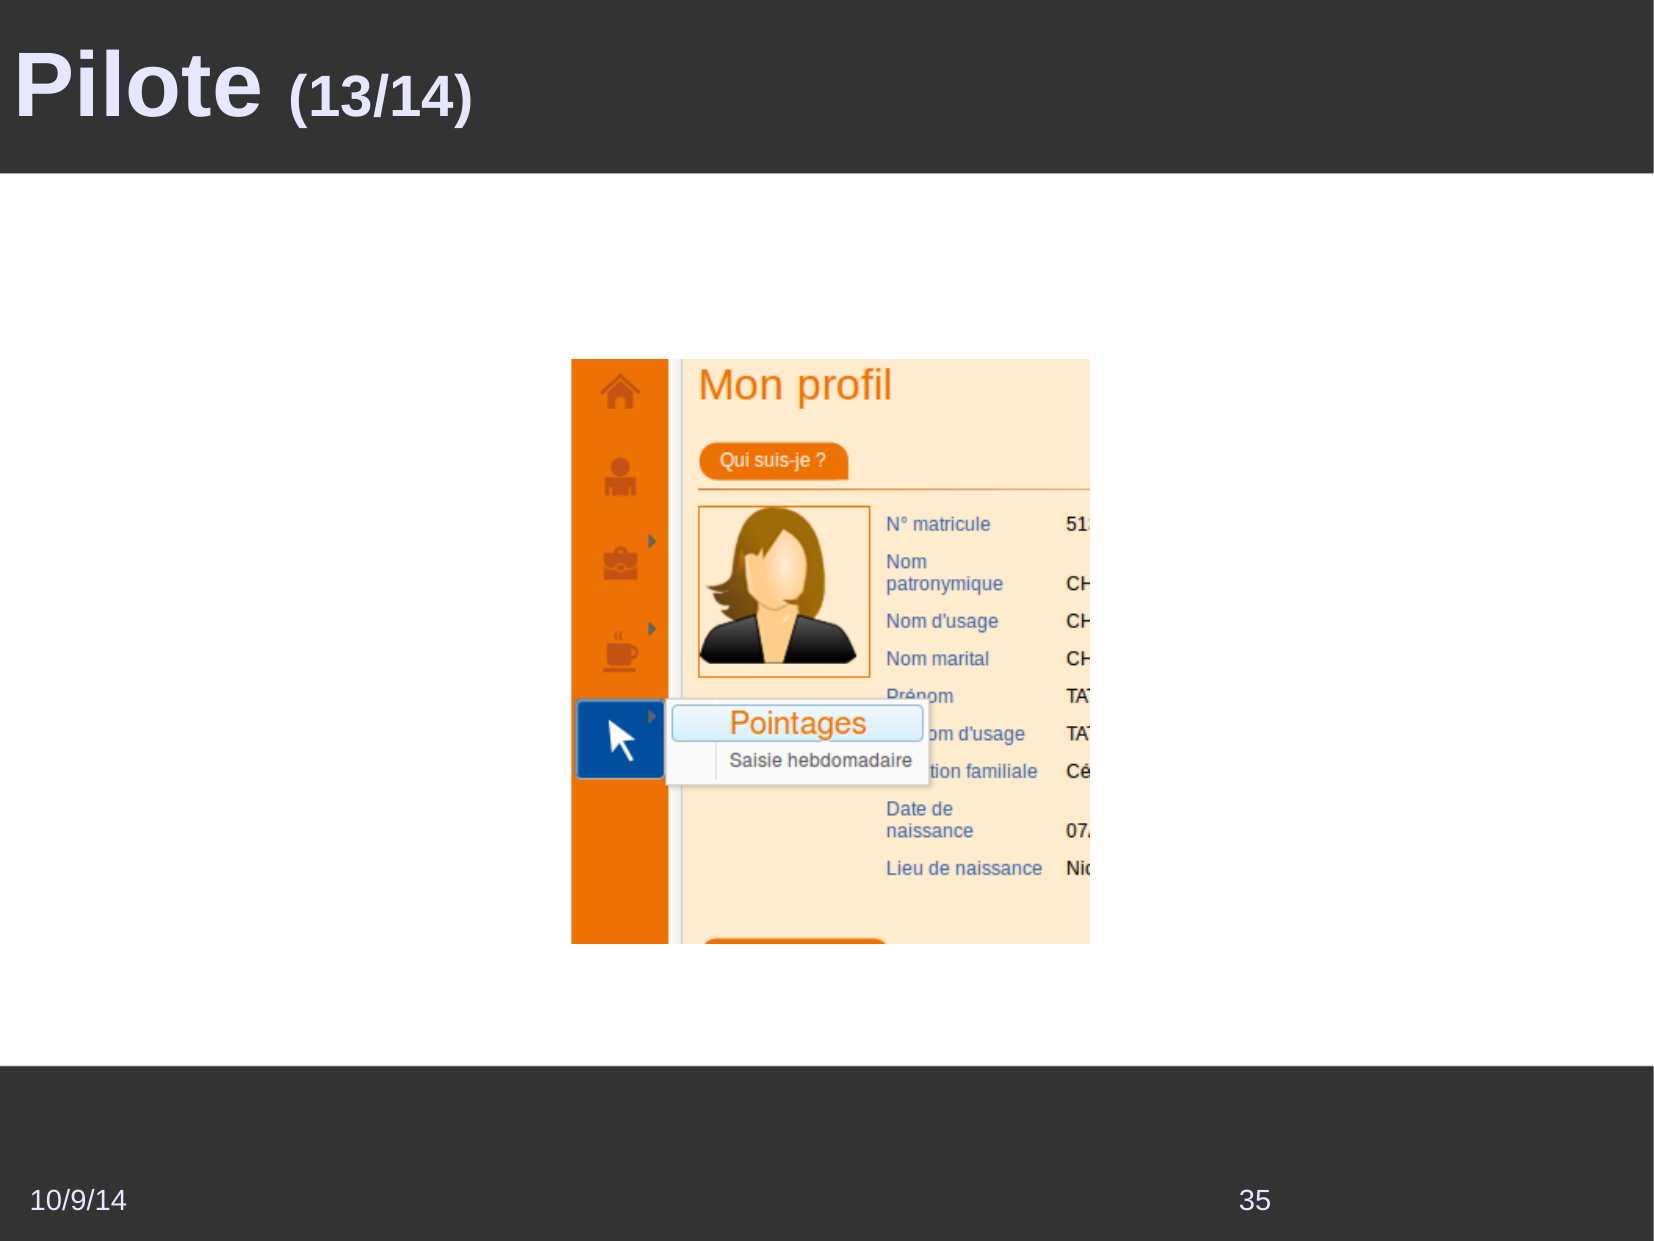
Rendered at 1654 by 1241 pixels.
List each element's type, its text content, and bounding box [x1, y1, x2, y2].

text_box 10/9/14 [29, 1181, 566, 1241]
title Pilote (13/14) [13, 25, 541, 136]
text_box [1238, 1181, 1625, 1241]
picture [0, 0, 1654, 1241]
